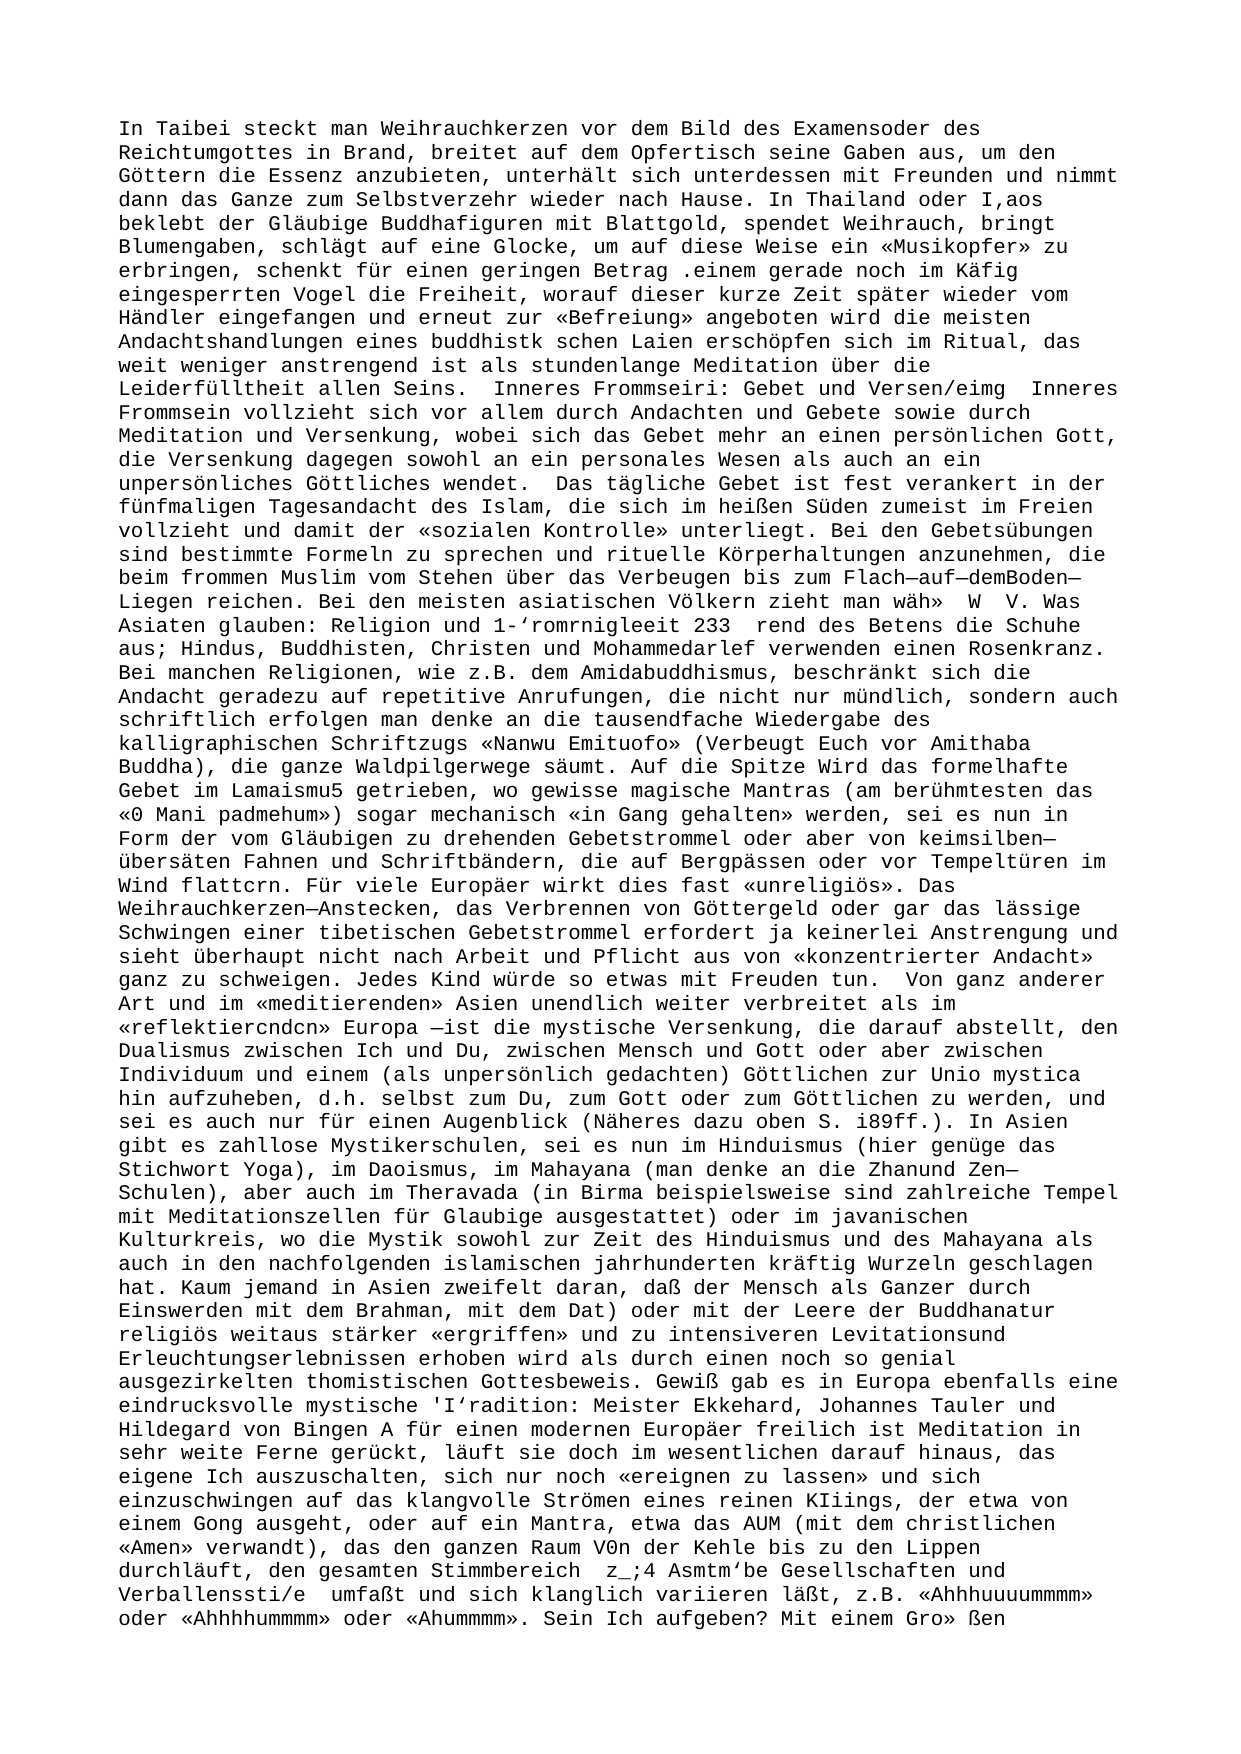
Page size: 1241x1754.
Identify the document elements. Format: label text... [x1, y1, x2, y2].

text In Taibei steckt man Weihrauchkerzen vor dem Bild des Examensoder des Reichtumgottes in Brand, breitet auf dem Opfertisch seine Gaben aus, um den Göttern die Essenz anzubieten, unterhält sich unterdessen mit Freunden und nimmt dann das Ganze zum Selbstverzehr wieder nach Hause. In Thailand oder I‚aos beklebt der Gläubige Buddhafiguren mit Blattgold, spendet Weihrauch, bringt Blumengaben, schlägt auf eine Glocke, um auf diese Weise ein «Musikopfer» zu erbringen, schenkt für einen geringen Betrag .einem gerade noch im Käfig eingesperrten Vogel die Freiheit, worauf dieser kurze Zeit später wieder vom Händler eingefangen und erneut zur «Befreiung» angeboten wird die meisten Andachtshandlungen eines buddhistk schen Laien erschöpfen sich im Ritual, das weit weniger anstrengend ist als stundenlange Meditation über die Leiderfülltheit allen Seins. Inneres Frommseiri: Gebet und Versen/eimg Inneres Frommsein vollzieht sich vor allem durch Andachten und Gebete sowie durch Meditation und Versenkung, wobei sich das Gebet mehr an einen persönlichen Gott, die Versenkung dagegen sowohl an ein personales Wesen als auch an ein unpersönliches Göttliches wendet. Das tägliche Gebet ist fest verankert in der fünfmaligen Tagesandacht des Islam, die sich im heißen Süden zumeist im Freien vollzieht und damit der «sozialen Kontrolle» unterliegt. Bei den Gebetsübungen sind bestimmte Formeln zu sprechen und rituelle Körperhaltungen anzunehmen, die beim frommen Muslim vom Stehen über das Verbeugen bis zum Flach—auf—demBoden—Liegen reichen. Bei den meisten asiatischen Völkern zieht man wäh» W V. Was Asiaten glauben: Religion und 1-‘romrnigleeit 233 rend des Betens die Schuhe aus; Hindus, Buddhisten, Christen und Mohammedarlef verwenden einen Rosenkranz. Bei manchen Religionen, wie z.B. dem Amidabuddhismus, beschränkt sich die Andacht geradezu auf repetitive Anrufungen, die nicht nur mündlich, sondern auch schriftlich erfolgen man denke an die tausendfache Wiedergabe des kalligraphischen Schriftzugs «Nanwu Emituofo» (Verbeugt Euch vor Amithaba Buddha), die ganze Waldpilgerwege säumt. Auf die Spitze Wird das formelhafte Gebet im Lamaismu5 getrieben, wo gewisse magische Mantras (am berühmtesten das «0 Mani padmehum») sogar mechanisch «in Gang gehalten» werden, sei es nun in Form der vom Gläubigen zu drehenden Gebetstrommel oder aber von keimsilben—übersäten Fahnen und Schriftbändern, die auf Bergpässen oder vor Tempeltüren im Wind flattcrn. Für viele Europäer wirkt dies fast «unreligiös». Das Weihrauchkerzen—Anstecken, das Verbrennen von Göttergeld oder gar das lässige Schwingen einer tibetischen Gebetstrommel erfordert ja keinerlei Anstrengung und sieht überhaupt nicht nach Arbeit und Pflicht aus von «konzentrierter Andacht» ganz zu schweigen. Jedes Kind würde so etwas mit Freuden tun. Von ganz anderer Art und im «meditierenden» Asien unendlich weiter verbreitet als im «reflektiercndcn» Europa —ist die mystische Versenkung, die darauf abstellt, den Dualismus zwischen Ich und Du, zwischen Mensch und Gott oder aber zwischen Individuum und einem (als unpersönlich gedachten) Göttlichen zur Unio mystica hin aufzuheben, d.h. selbst zum Du, zum Gott oder zum Göttlichen zu werden, und sei es auch nur für einen Augenblick (Näheres dazu oben S. i89ff.). In Asien gibt es zahllose Mystikerschulen, sei es nun im Hinduismus (hier genüge das Stichwort Yoga), im Daoismus, im Mahayana (man denke an die Zhanund Zen—Schulen), aber auch im Theravada (in Birma beispielsweise sind zahlreiche Tempel mit Meditationszellen für Glaubige ausgestattet) oder im javanischen Kulturkreis, wo die Mystik sowohl zur Zeit des Hinduismus und des Mahayana als auch in den nachfolgenden islamischen jahrhunderten kräftig Wurzeln geschlagen hat. Kaum jemand in Asien zweifelt daran, daß der Mensch als Ganzer durch Einswerden mit dem Brahman, mit dem Dat) oder mit der Leere der Buddhanatur religiös weitaus stärker «ergriffen» und zu intensiveren Levitationsund Erleuchtungserlebnissen erhoben wird als durch einen noch so genial ausgezirkelten thomistischen Gottesbeweis. Gewiß gab es in Europa ebenfalls eine eindrucksvolle mystische 'I‘radition: Meister Ekkehard, Johannes Tauler und Hildegard von Bingen A für einen modernen Europäer freilich ist Meditation in sehr weite Ferne gerückt, läuft sie doch im wesentlichen darauf hinaus, das eigene Ich auszuschalten, sich nur noch «ereignen zu lassen» und sich einzuschwingen auf das klangvolle Strömen eines reinen KIiings, der etwa von einem Gong ausgeht, oder auf ein Mantra, etwa das AUM (mit dem christlichen «Amen» verwandt), das den ganzen Raum V0n der Kehle bis zu den Lippen durchläuft, den gesamten Stimmbereich z_;4 Asmtm‘be Gesellschaften und Verballenssti/e umfaßt und sich klanglich variieren läßt, z.B. «Ahhhuuuummmm» oder «Ahhhhummmm» oder «Ahummmm». Sein Ich aufgeben? Mit einem Gro» ßen [118, 118, 1122, 1631]
